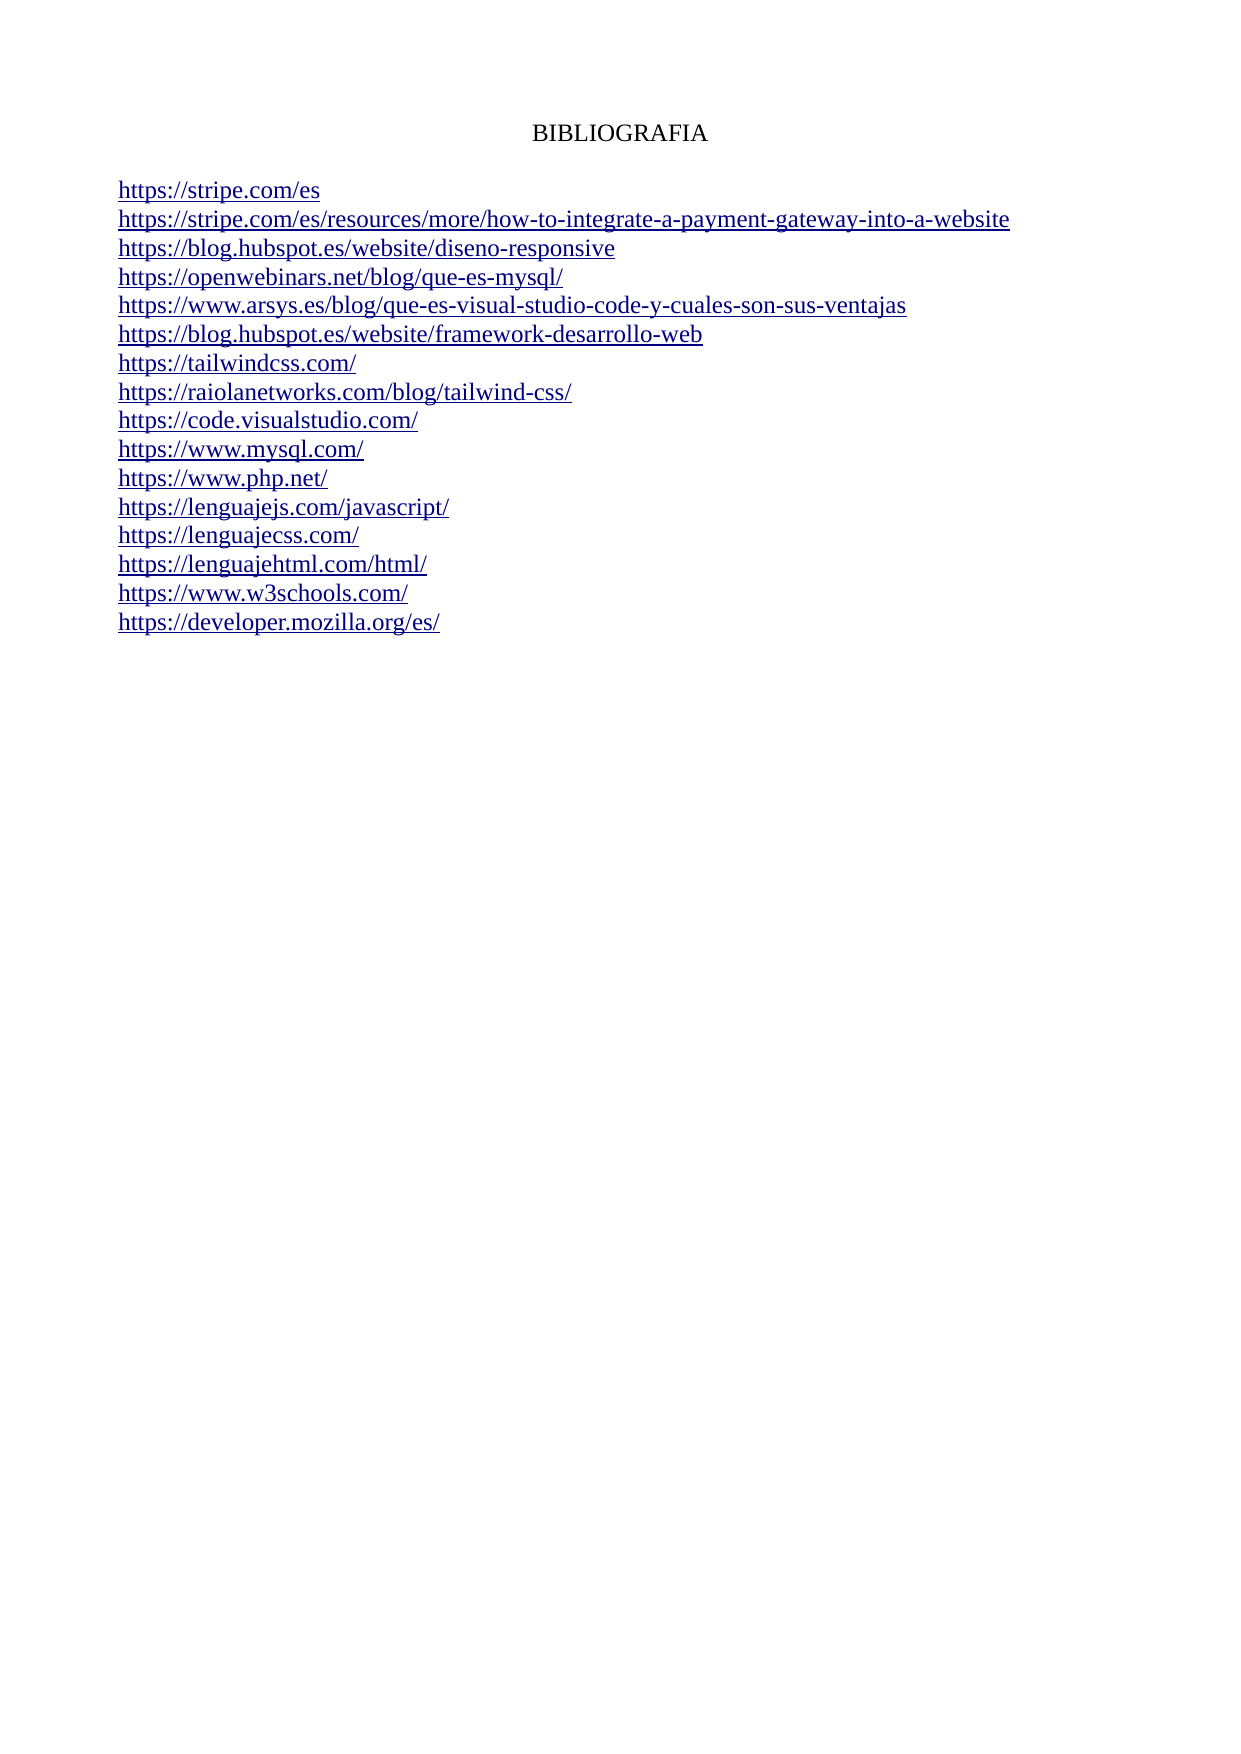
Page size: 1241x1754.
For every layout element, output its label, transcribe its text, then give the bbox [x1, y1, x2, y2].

text https://tailwindcss.com/ [118, 348, 1122, 377]
text https://stripe.com/es [118, 176, 1122, 204]
text BIBLIOGRAFIA [118, 118, 1122, 147]
text https://stripe.com/es/resources/more/how-to-integrate-a-payment-gateway-into-a-website [118, 204, 1122, 233]
text https://www.mysql.com/ [118, 434, 1122, 463]
text https://code.visualstudio.com/ [118, 406, 1122, 434]
text https://openwebinars.net/blog/que-es-mysql/ [118, 262, 1122, 291]
text https://blog.hubspot.es/website/diseno-responsive [118, 233, 1122, 262]
text https://lenguajehtml.com/html/ [118, 549, 1122, 578]
text https://www.php.net/ [118, 463, 1122, 492]
text https://www.w3schools.com/ [118, 578, 1122, 607]
text https://developer.mozilla.org/es/ [118, 607, 1122, 636]
text https://raiolanetworks.com/blog/tailwind-css/ [118, 377, 1122, 406]
text https://lenguajejs.com/javascript/ [118, 492, 1122, 521]
text https://lenguajecss.com/ [118, 521, 1122, 549]
text https://blog.hubspot.es/website/framework-desarrollo-web [118, 319, 1122, 348]
text https://www.arsys.es/blog/que-es-visual-studio-code-y-cuales-son-sus-ventajas [118, 291, 1122, 319]
